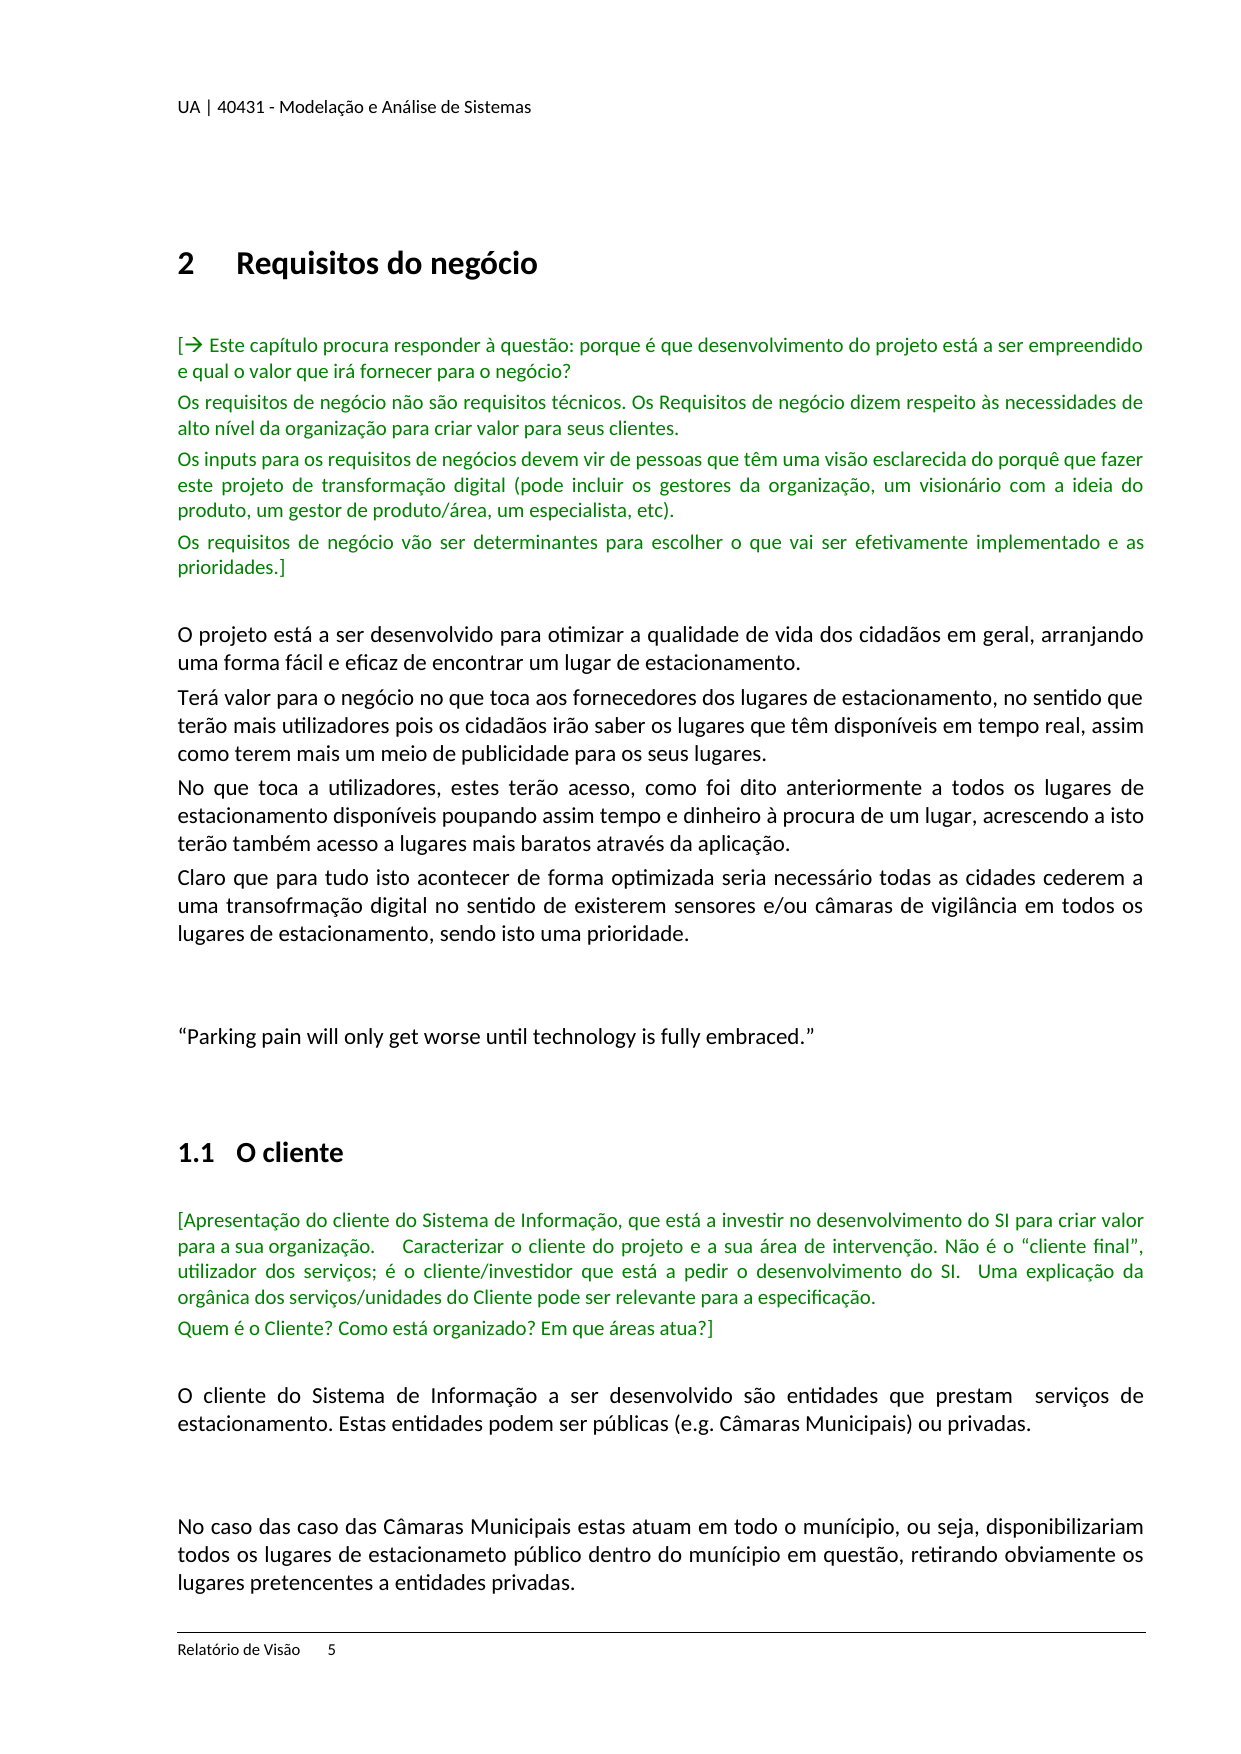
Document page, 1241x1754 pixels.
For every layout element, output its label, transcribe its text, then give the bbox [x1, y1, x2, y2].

text Quem é o Cliente? Como está organizado? Em que áreas atua?] [177, 1316, 1146, 1341]
subtitle O cliente [177, 1134, 1146, 1170]
text Os requisitos de negócio vão ser determinantes para escolher o que vai ser efetivamente implementado e as prioridades.] [177, 529, 1146, 580]
text No caso das caso das Câmaras Municipais estas atuam em todo o munícipio, ou seja, disponibilizariam todos os lugares de estacionameto público dentro do munícipio em questão, retirando obviamente os lugares pretencentes a entidades privadas. [177, 1512, 1146, 1596]
text No que toca a utilizadores, estes terão acesso, como foi dito anteriormente a todos os lugares de estacionamento disponíveis poupando assim tempo e dinheiro à procura de um lugar, acrescendo a isto terão também acesso a lugares mais baratos através da aplicação. [177, 773, 1146, 857]
text [Apresentação do cliente do Sistema de Informação, que está a investir no desenvolvimento do SI para criar valor para a sua organização. Caracterizar o cliente do projeto e a sua área de intervenção. Não é o “cliente final”, utilizador dos serviços; é o cliente/investidor que está a pedir o desenvolvimento do SI. Uma explicação da orgânica dos serviços/unidades do Cliente pode ser relevante para a especificação. [177, 1208, 1146, 1309]
text O projeto está a ser desenvolvido para otimizar a qualidade de vida dos cidadãos em geral, arranjando uma forma fácil e eficaz de encontrar um lugar de estacionamento. [177, 621, 1146, 677]
text “Parking pain will only get worse until technology is fully embraced.” [177, 1022, 1146, 1050]
text Terá valor para o negócio no que toca aos fornecedores dos lugares de estacionamento, no sentido que terão mais utilizadores pois os cidadãos irão saber os lugares que têm disponíveis em tempo real, assim como terem mais um meio de publicidade para os seus lugares. [177, 683, 1146, 767]
text O cliente do Sistema de Informação a ser desenvolvido são entidades que prestam serviços de estacionamento. Estas entidades podem ser públicas (e.g. Câmaras Municipais) ou privadas. [177, 1382, 1146, 1438]
text Claro que para tudo isto acontecer de forma optimizada seria necessário todas as cidades cederem a uma transofrmação digital no sentido de existerem sensores e/ou câmaras de vigilância em todos os lugares de estacionamento, sendo isto uma prioridade. [177, 863, 1146, 947]
text Os requisitos de negócio não são requisitos técnicos. Os Requisitos de negócio dizem respeito às necessidades de alto nível da organização para criar valor para seus clientes. [177, 389, 1146, 440]
text [ Este capítulo procura responder à questão: porque é que desenvolvimento do projeto está a ser empreendido e qual o valor que irá fornecer para o negócio? [177, 332, 1146, 383]
subtitle Requisitos do negócio [177, 242, 1146, 282]
text Os inputs para os requisitos de negócios devem vir de pessoas que têm uma visão esclarecida do porquê que fazer este projeto de transformação digital (pode incluir os gestores da organização, um visionário com a ideia do produto, um gestor de produto/área, um especialista, etc). [177, 447, 1146, 523]
